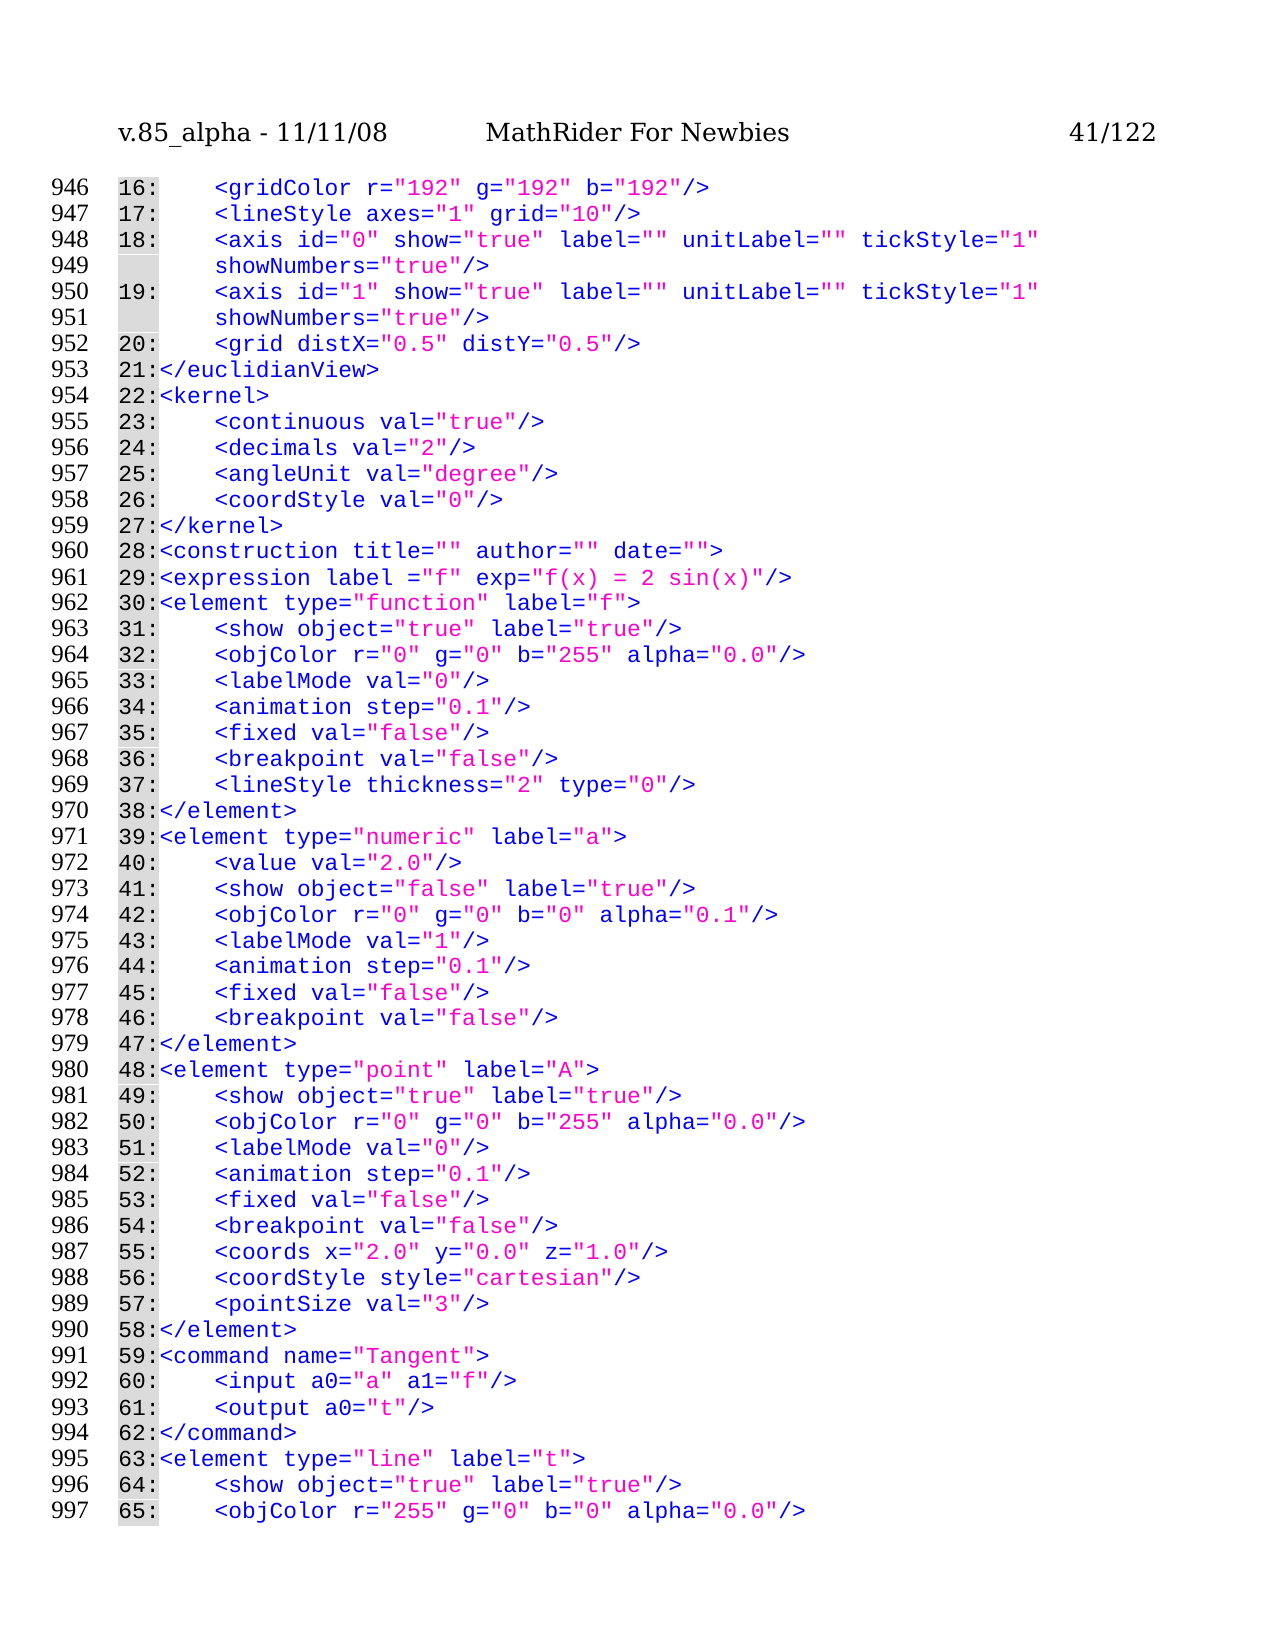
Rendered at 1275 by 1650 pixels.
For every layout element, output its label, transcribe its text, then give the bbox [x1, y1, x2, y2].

text 48:<element type="point" label="A"> [118, 1059, 1157, 1084]
text 58:</element> [118, 1318, 1157, 1344]
text 41: <show object="false" label="true"/> [118, 877, 1157, 903]
text 62:</command> [118, 1422, 1157, 1448]
text 29:<expression label ="f" exp="f(x) = 2 sin(x)"/> [118, 566, 1157, 592]
text 33: <labelMode val="0"/> [118, 669, 1157, 696]
text 31: <show object="true" label="true"/> [118, 618, 1157, 644]
text 21:</euclidianView> [118, 358, 1157, 384]
text 18: <axis id="0" show="true" label="" unitLabel="" tickStyle="1" [118, 229, 1157, 254]
text 52: <animation step="0.1"/> [118, 1162, 1157, 1188]
text 22:<kernel> [118, 384, 1157, 410]
text 38:</element> [118, 799, 1157, 825]
text 54: <breakpoint val="false"/> [118, 1214, 1157, 1240]
text 49: <show object="true" label="true"/> [118, 1084, 1157, 1111]
text 59:<command name="Tangent"> [118, 1344, 1157, 1370]
text 61: <output a0="t"/> [118, 1396, 1157, 1422]
text 53: <fixed val="false"/> [118, 1188, 1157, 1214]
text 17: <lineStyle axes="1" grid="10"/> [118, 203, 1157, 229]
text 56: <coordStyle style="cartesian"/> [118, 1266, 1157, 1292]
text 27:</kernel> [118, 514, 1157, 540]
text 35: <fixed val="false"/> [118, 721, 1157, 747]
text 36: <breakpoint val="false"/> [118, 747, 1157, 773]
text 44: <animation step="0.1"/> [118, 955, 1157, 981]
text 63:<element type="line" label="t"> [118, 1448, 1157, 1474]
text 16: <gridColor r="192" g="192" b="192"/> [118, 177, 1157, 203]
text 57: <pointSize val="3"/> [118, 1292, 1157, 1318]
text 39:<element type="numeric" label="a"> [118, 825, 1157, 851]
text 46: <breakpoint val="false"/> [118, 1007, 1157, 1033]
text 64: <show object="true" label="true"/> [118, 1474, 1157, 1499]
text 55: <coords x="2.0" y="0.0" z="1.0"/> [118, 1240, 1157, 1266]
text 20: <grid distX="0.5" distY="0.5"/> [118, 332, 1157, 358]
text 42: <objColor r="0" g="0" b="0" alpha="0.1"/> [118, 903, 1157, 929]
text 60: <input a0="a" a1="f"/> [118, 1370, 1157, 1396]
text 34: <animation step="0.1"/> [118, 696, 1157, 721]
text 23: <continuous val="true"/> [118, 410, 1157, 436]
text 43: <labelMode val="1"/> [118, 929, 1157, 955]
text 32: <objColor r="0" g="0" b="255" alpha="0.0"/> [118, 644, 1157, 669]
text showNumbers="true"/> [118, 306, 1157, 332]
text 47:</element> [118, 1033, 1157, 1059]
text 24: <decimals val="2"/> [118, 436, 1157, 462]
text 26: <coordStyle val="0"/> [118, 488, 1157, 514]
text 51: <labelMode val="0"/> [118, 1136, 1157, 1162]
text 28:<construction title="" author="" date=""> [118, 540, 1157, 566]
text 50: <objColor r="0" g="0" b="255" alpha="0.0"/> [118, 1111, 1157, 1136]
text 25: <angleUnit val="degree"/> [118, 462, 1157, 488]
text 30:<element type="function" label="f"> [118, 592, 1157, 618]
text showNumbers="true"/> [118, 254, 1157, 281]
text 45: <fixed val="false"/> [118, 981, 1157, 1007]
text 19: <axis id="1" show="true" label="" unitLabel="" tickStyle="1" [118, 281, 1157, 306]
text 37: <lineStyle thickness="2" type="0"/> [118, 773, 1157, 799]
text 40: <value val="2.0"/> [118, 851, 1157, 877]
text 65: <objColor r="255" g="0" b="0" alpha="0.0"/> [118, 1499, 1157, 1526]
